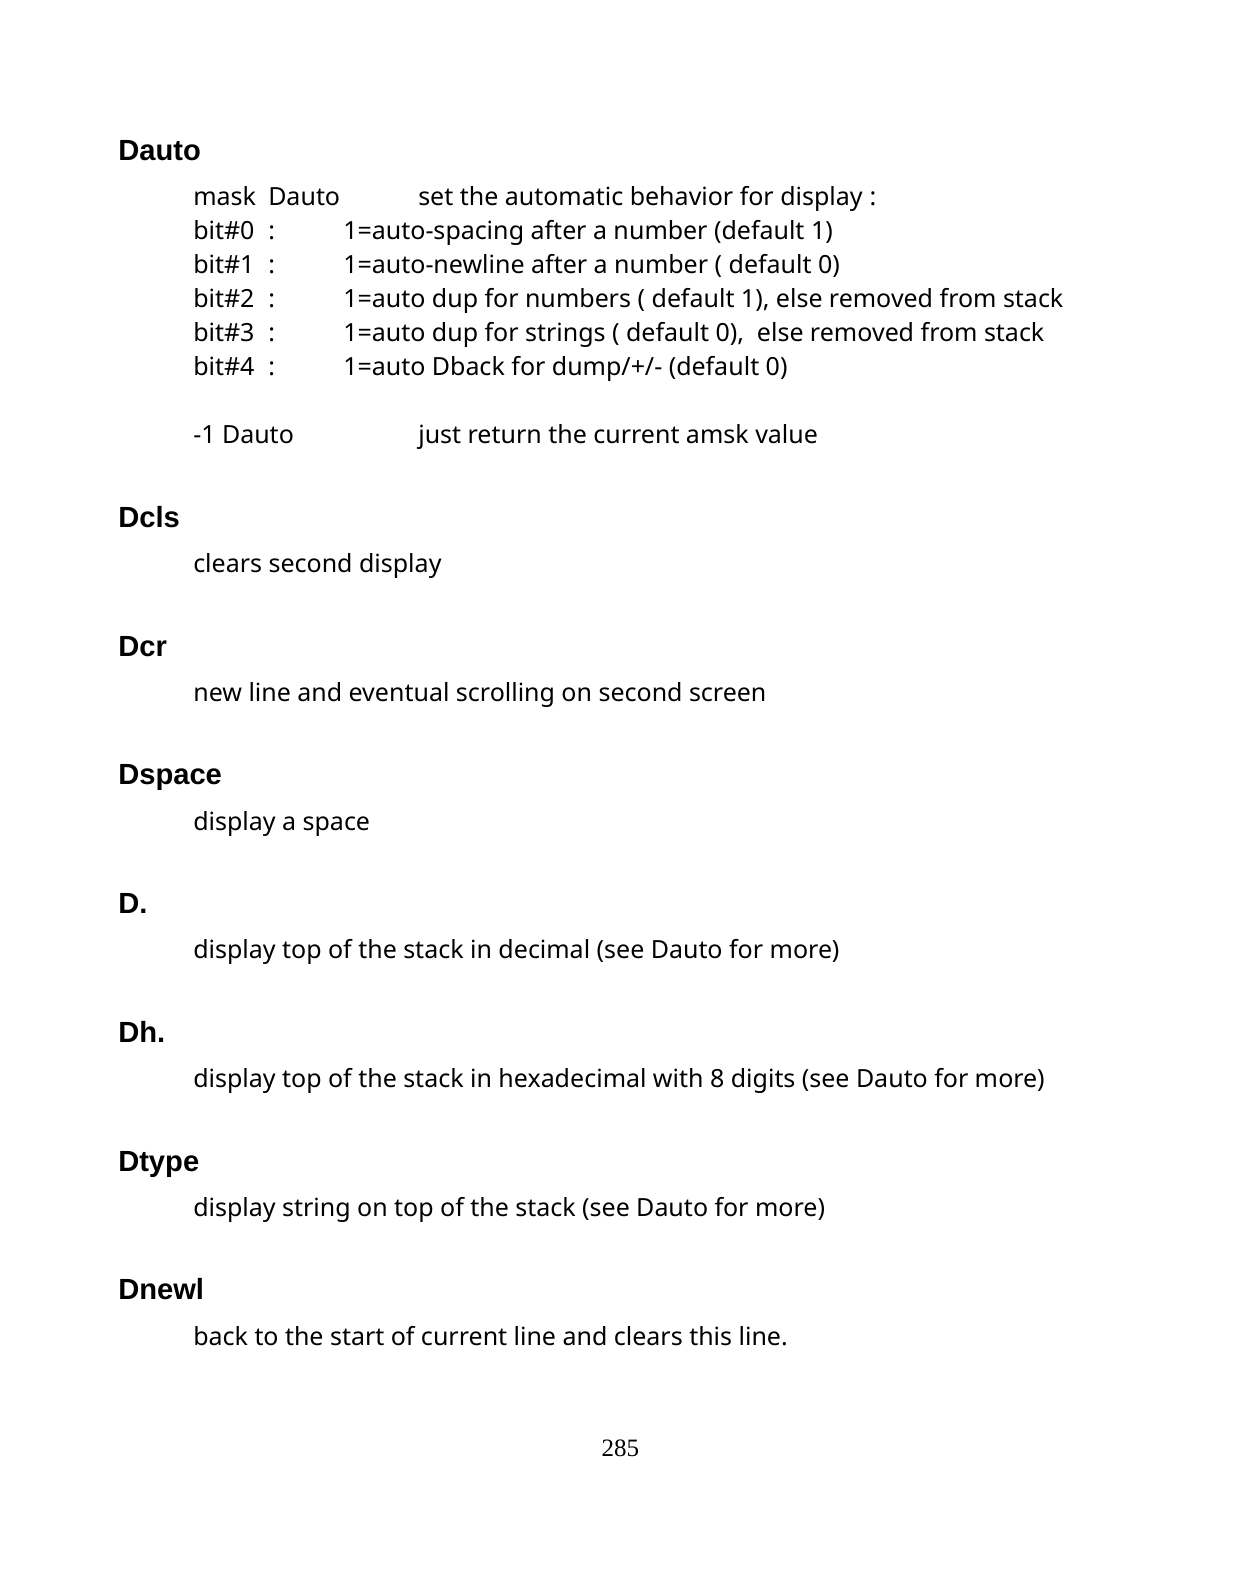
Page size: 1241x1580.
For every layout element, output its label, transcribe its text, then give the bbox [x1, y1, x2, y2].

text bit#4 : 1=auto Dback for dump/+/- (default 0) [118, 349, 1123, 383]
text clears second display [118, 546, 1123, 580]
text display top of the stack in decimal (see Dauto for more) [118, 932, 1123, 966]
subtitle Dcr [118, 629, 1122, 662]
text new line and eventual scrolling on second screen [118, 675, 1123, 709]
subtitle Dh. [118, 1015, 1122, 1048]
text bit#2 : 1=auto dup for numbers ( default 1), else removed from stack [118, 281, 1123, 315]
subtitle Dcls [118, 500, 1122, 533]
text -1 Dauto just return the current amsk value [118, 417, 1123, 451]
text bit#0 : 1=auto-spacing after a number (default 1) [118, 213, 1123, 247]
text mask Dauto set the automatic behavior for display : [118, 179, 1123, 213]
subtitle D. [118, 886, 1122, 920]
text display a space [118, 803, 1123, 837]
subtitle Dauto [118, 133, 1122, 166]
text display top of the stack in hexadecimal with 8 digits (see Dauto for more) [118, 1061, 1123, 1095]
text bit#3 : 1=auto dup for strings ( default 0), else removed from stack [118, 315, 1123, 349]
subtitle Dtype [118, 1144, 1122, 1177]
subtitle Dnewl [118, 1272, 1122, 1306]
subtitle Dspace [118, 757, 1122, 791]
text display string on top of the stack (see Dauto for more) [118, 1190, 1123, 1224]
text bit#1 : 1=auto-newline after a number ( default 0) [118, 247, 1123, 281]
text back to the start of current line and clears this line. [118, 1318, 1123, 1352]
